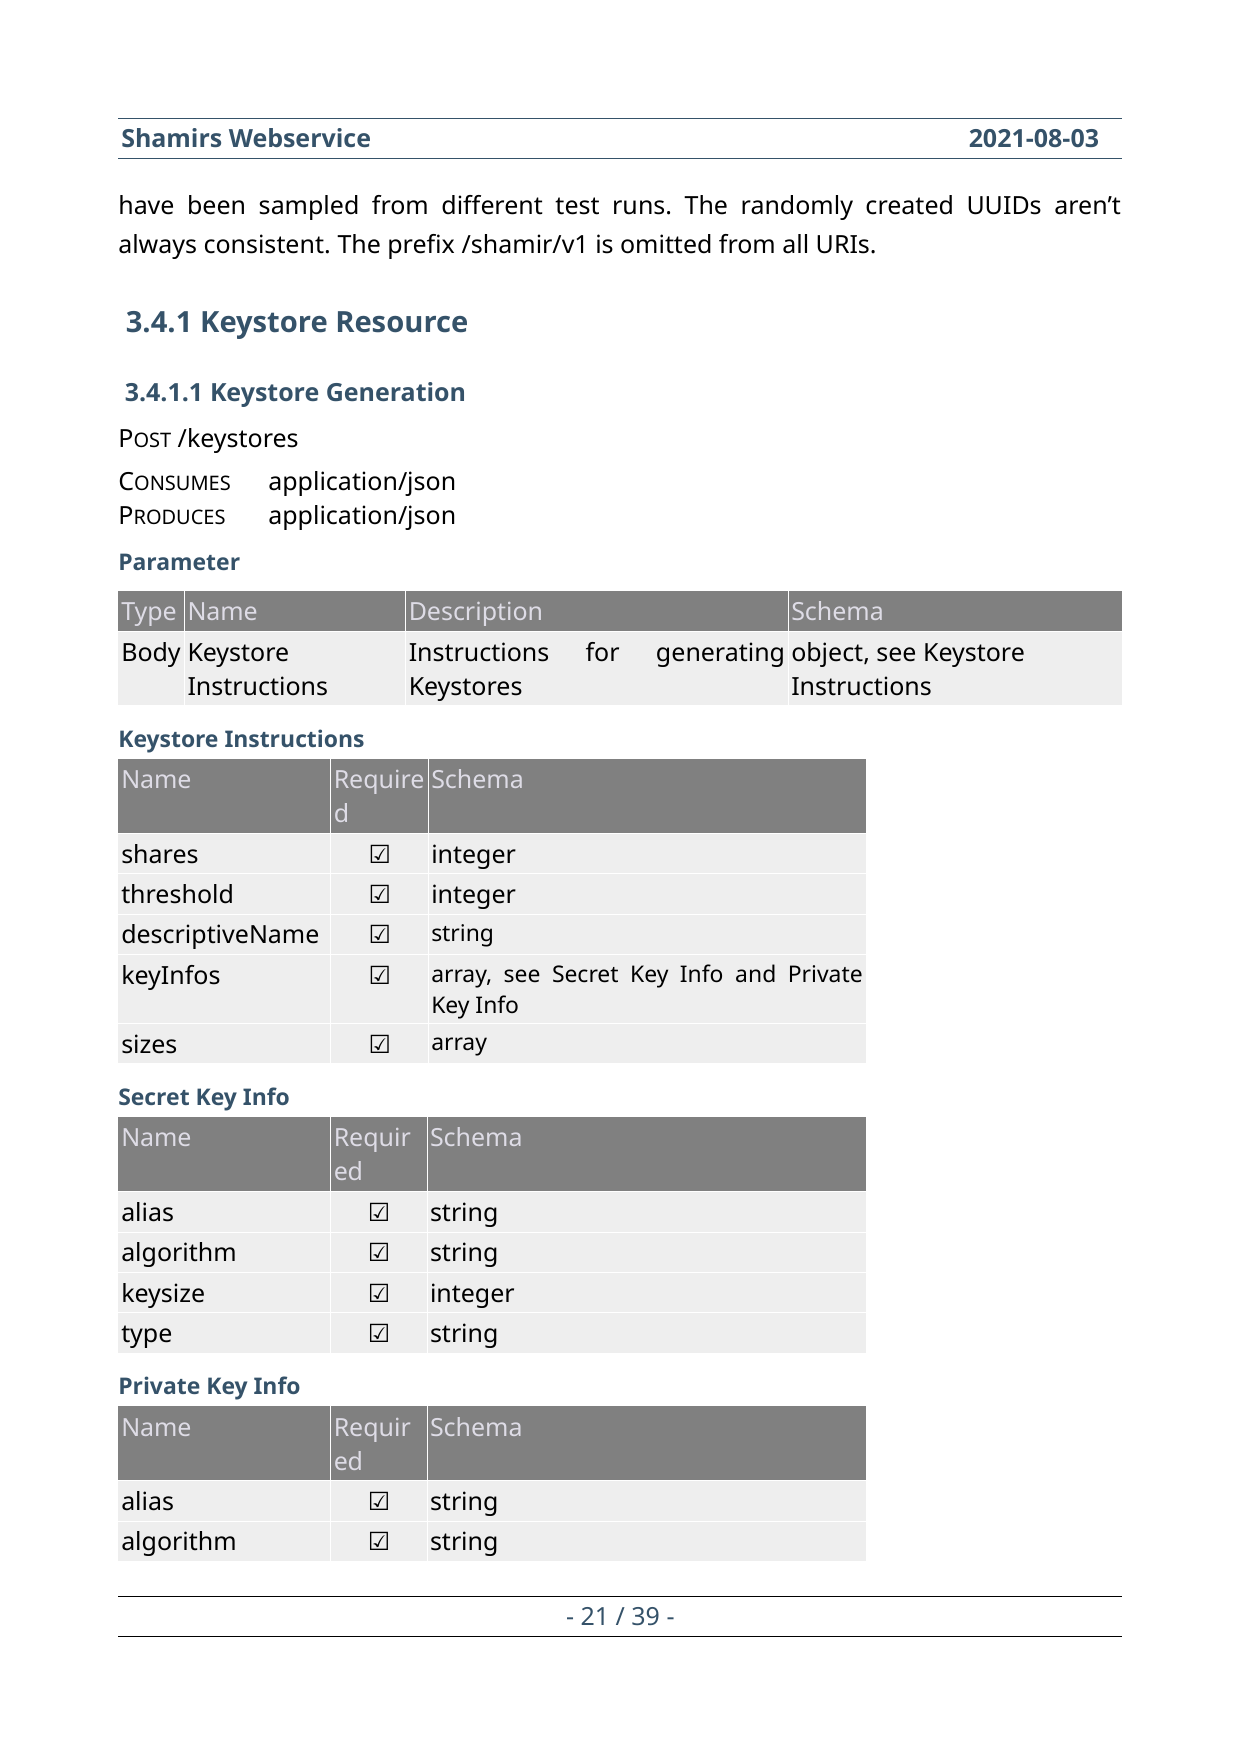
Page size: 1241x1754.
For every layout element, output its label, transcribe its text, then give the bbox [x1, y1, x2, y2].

table_header Required [331, 1406, 427, 1480]
table_cell integer [429, 834, 866, 873]
text have been sampled from different test runs. The randomly created UUIDs aren’t always consistent. The prefix /shamir/v1 is omitted from all URIs. [118, 188, 1122, 261]
table_cell descriptiveName [118, 915, 330, 954]
table_cell array [429, 1024, 866, 1063]
table_cell string [428, 1192, 866, 1231]
table_cell integer [428, 1273, 866, 1312]
subtitle Keystore Resource [118, 301, 1122, 341]
table_cell keyInfos [118, 955, 330, 1023]
text Parameter [118, 546, 1122, 577]
text Post /keystores [118, 421, 1122, 455]
table_header Type [118, 591, 184, 631]
table_cell ☑ [331, 1273, 427, 1312]
table_cell algorithm [118, 1233, 330, 1272]
table_cell ☑ [331, 955, 428, 1023]
table_header Schema [428, 1117, 866, 1191]
table_cell alias [118, 1481, 330, 1521]
table_cell ☑ [331, 1313, 427, 1353]
table_cell Keystore Instructions [185, 632, 405, 705]
table_header Schema [428, 1406, 866, 1480]
table_cell integer [429, 874, 866, 914]
table_header Schema [789, 591, 1122, 631]
table_cell keysize [118, 1273, 330, 1312]
table_cell Instructions for generating Keystores [406, 632, 788, 705]
table_cell threshold [118, 874, 330, 914]
text Produces application/json [118, 498, 1122, 532]
table_cell object, see Keystore Instructions [789, 632, 1122, 705]
text Private Key Info [118, 1370, 1122, 1402]
table_cell shares [118, 834, 330, 873]
table_header Description [406, 591, 788, 631]
text Keystore Instructions [118, 723, 1122, 754]
table_cell string [428, 1313, 866, 1353]
table_cell type [118, 1313, 330, 1353]
table_cell ☑ [331, 1481, 427, 1521]
table_cell ☑ [331, 1233, 427, 1272]
table_cell string [428, 1233, 866, 1272]
table_cell ☑ [331, 1024, 428, 1063]
table_header Name [118, 1117, 330, 1191]
table_cell ☑ [331, 1192, 427, 1231]
table_cell array, see Secret Key Info and Private Key Info [429, 955, 866, 1023]
table_cell string [429, 915, 866, 954]
table_cell algorithm [118, 1522, 330, 1561]
text Consumes application/json [118, 464, 1122, 498]
text Secret Key Info [118, 1081, 1122, 1112]
subtitle Keystore Generation [118, 374, 1122, 408]
table_cell ☑ [331, 834, 428, 873]
table_cell Body [118, 632, 184, 705]
table_cell string [428, 1481, 866, 1521]
table_header Required [331, 759, 428, 833]
table_cell ☑ [331, 874, 428, 914]
table_cell string [428, 1522, 866, 1561]
table_header Required [331, 1117, 427, 1191]
table_cell alias [118, 1192, 330, 1231]
table_cell ☑ [331, 915, 428, 954]
table_header Name [118, 759, 330, 833]
table_header Name [118, 1406, 330, 1480]
table_header Schema [429, 759, 866, 833]
table_cell sizes [118, 1024, 330, 1063]
table_header Name [185, 591, 405, 631]
table_cell ☑ [331, 1522, 427, 1561]
